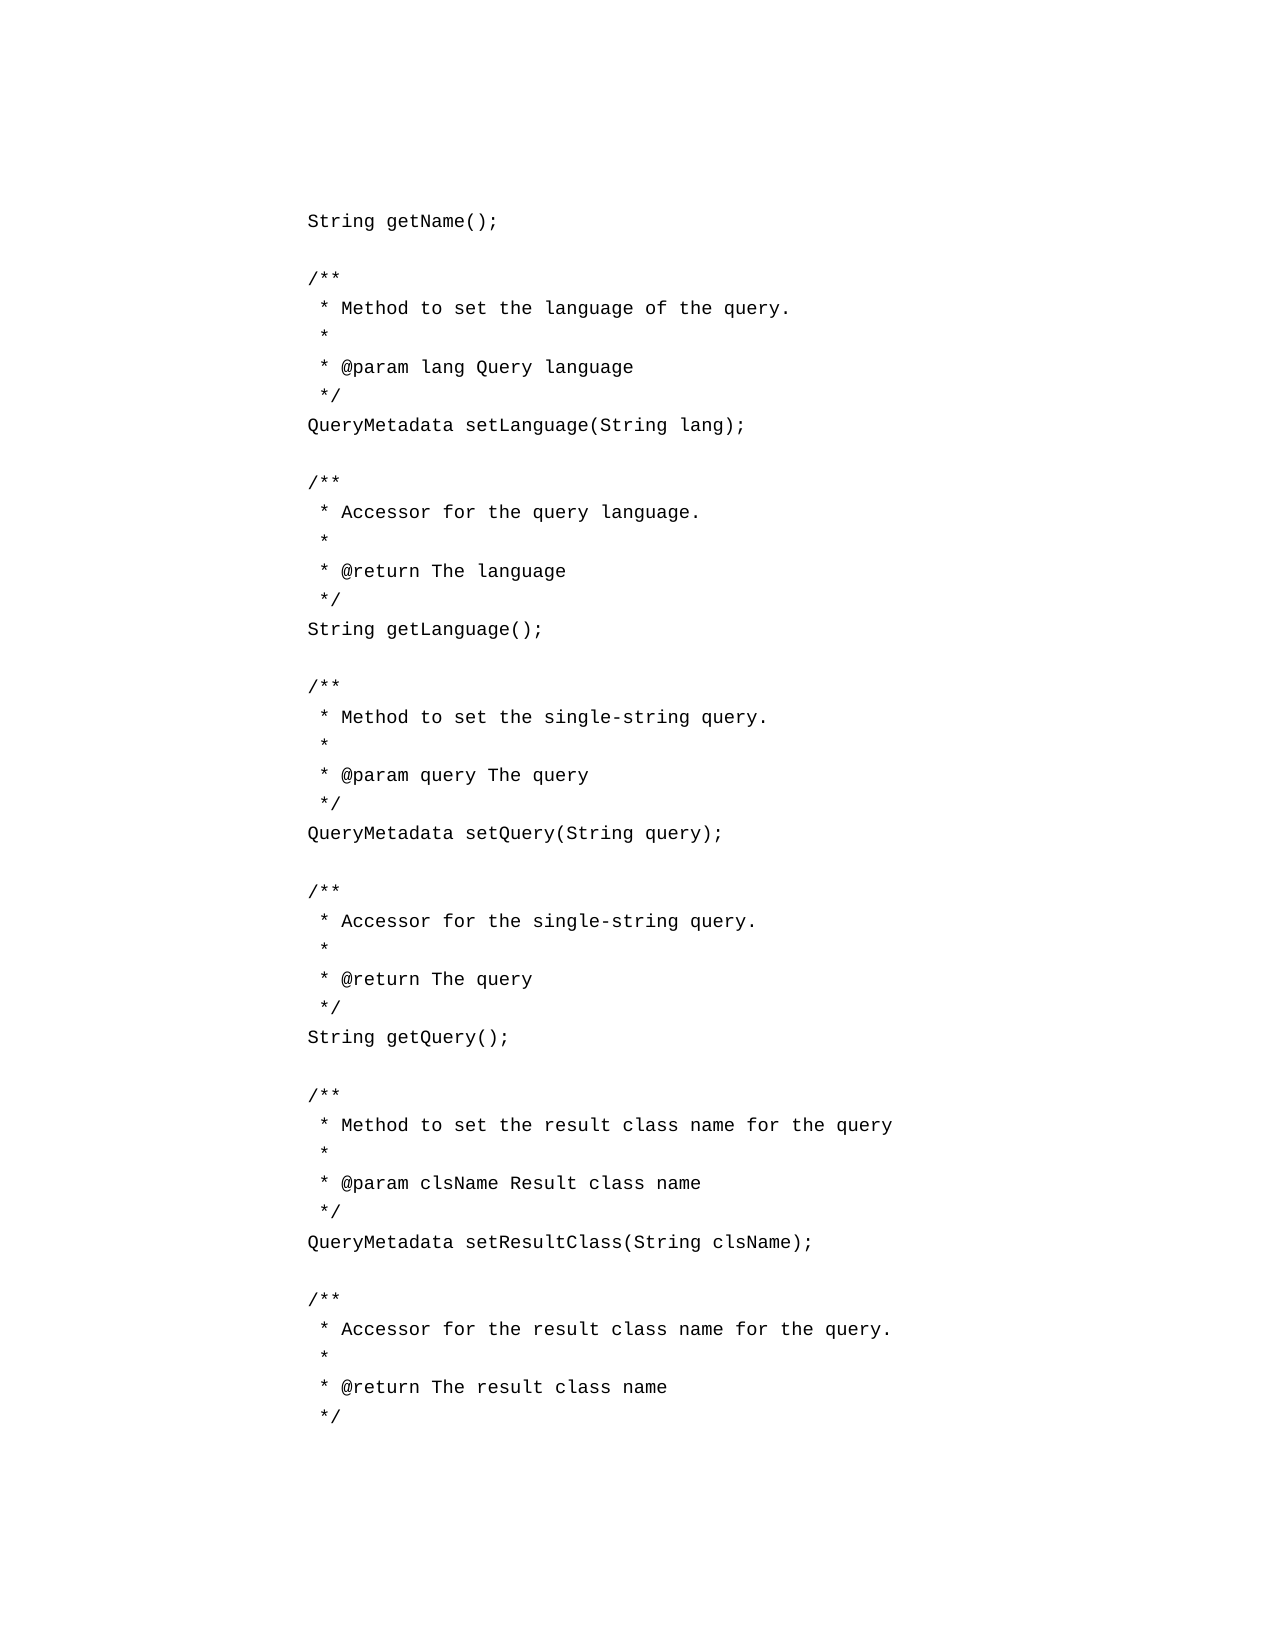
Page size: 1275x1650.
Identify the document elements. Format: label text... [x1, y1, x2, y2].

text /** [262, 472, 1125, 495]
text * Accessor for the result class name for the query. [262, 1318, 1125, 1341]
text * [262, 939, 1125, 962]
text * [262, 327, 1125, 349]
text */ [262, 385, 1125, 408]
text * [262, 531, 1125, 554]
text String getLanguage(); [262, 618, 1125, 641]
text QueryMetadata setQuery(String query); [262, 822, 1125, 845]
text * Method to set the result class name for the query [262, 1114, 1125, 1137]
text /** [262, 1085, 1125, 1108]
text * [262, 1347, 1125, 1370]
text * Method to set the single-string query. [262, 706, 1125, 729]
text /** [262, 881, 1125, 904]
text String getQuery(); [262, 1027, 1125, 1049]
text QueryMetadata setResultClass(String clsName); [262, 1231, 1125, 1254]
text * [262, 1143, 1125, 1166]
text * [262, 735, 1125, 758]
text * @param clsName Result class name [262, 1172, 1125, 1195]
text */ [262, 1202, 1125, 1224]
text /** [262, 1289, 1125, 1312]
text * Accessor for the query language. [262, 502, 1125, 524]
text /** [262, 268, 1125, 291]
text */ [262, 1406, 1125, 1429]
text */ [262, 793, 1125, 816]
text * @param lang Query language [262, 356, 1125, 379]
text * @param query The query [262, 764, 1125, 787]
text * Accessor for the single-string query. [262, 910, 1125, 933]
text * @return The language [262, 560, 1125, 583]
text * @return The result class name [262, 1377, 1125, 1399]
text * @return The query [262, 968, 1125, 991]
text QueryMetadata setLanguage(String lang); [262, 414, 1125, 437]
text */ [262, 589, 1125, 612]
text /** [262, 677, 1125, 699]
text */ [262, 997, 1125, 1020]
text String getName(); [262, 210, 1125, 233]
text * Method to set the language of the query. [262, 297, 1125, 320]
